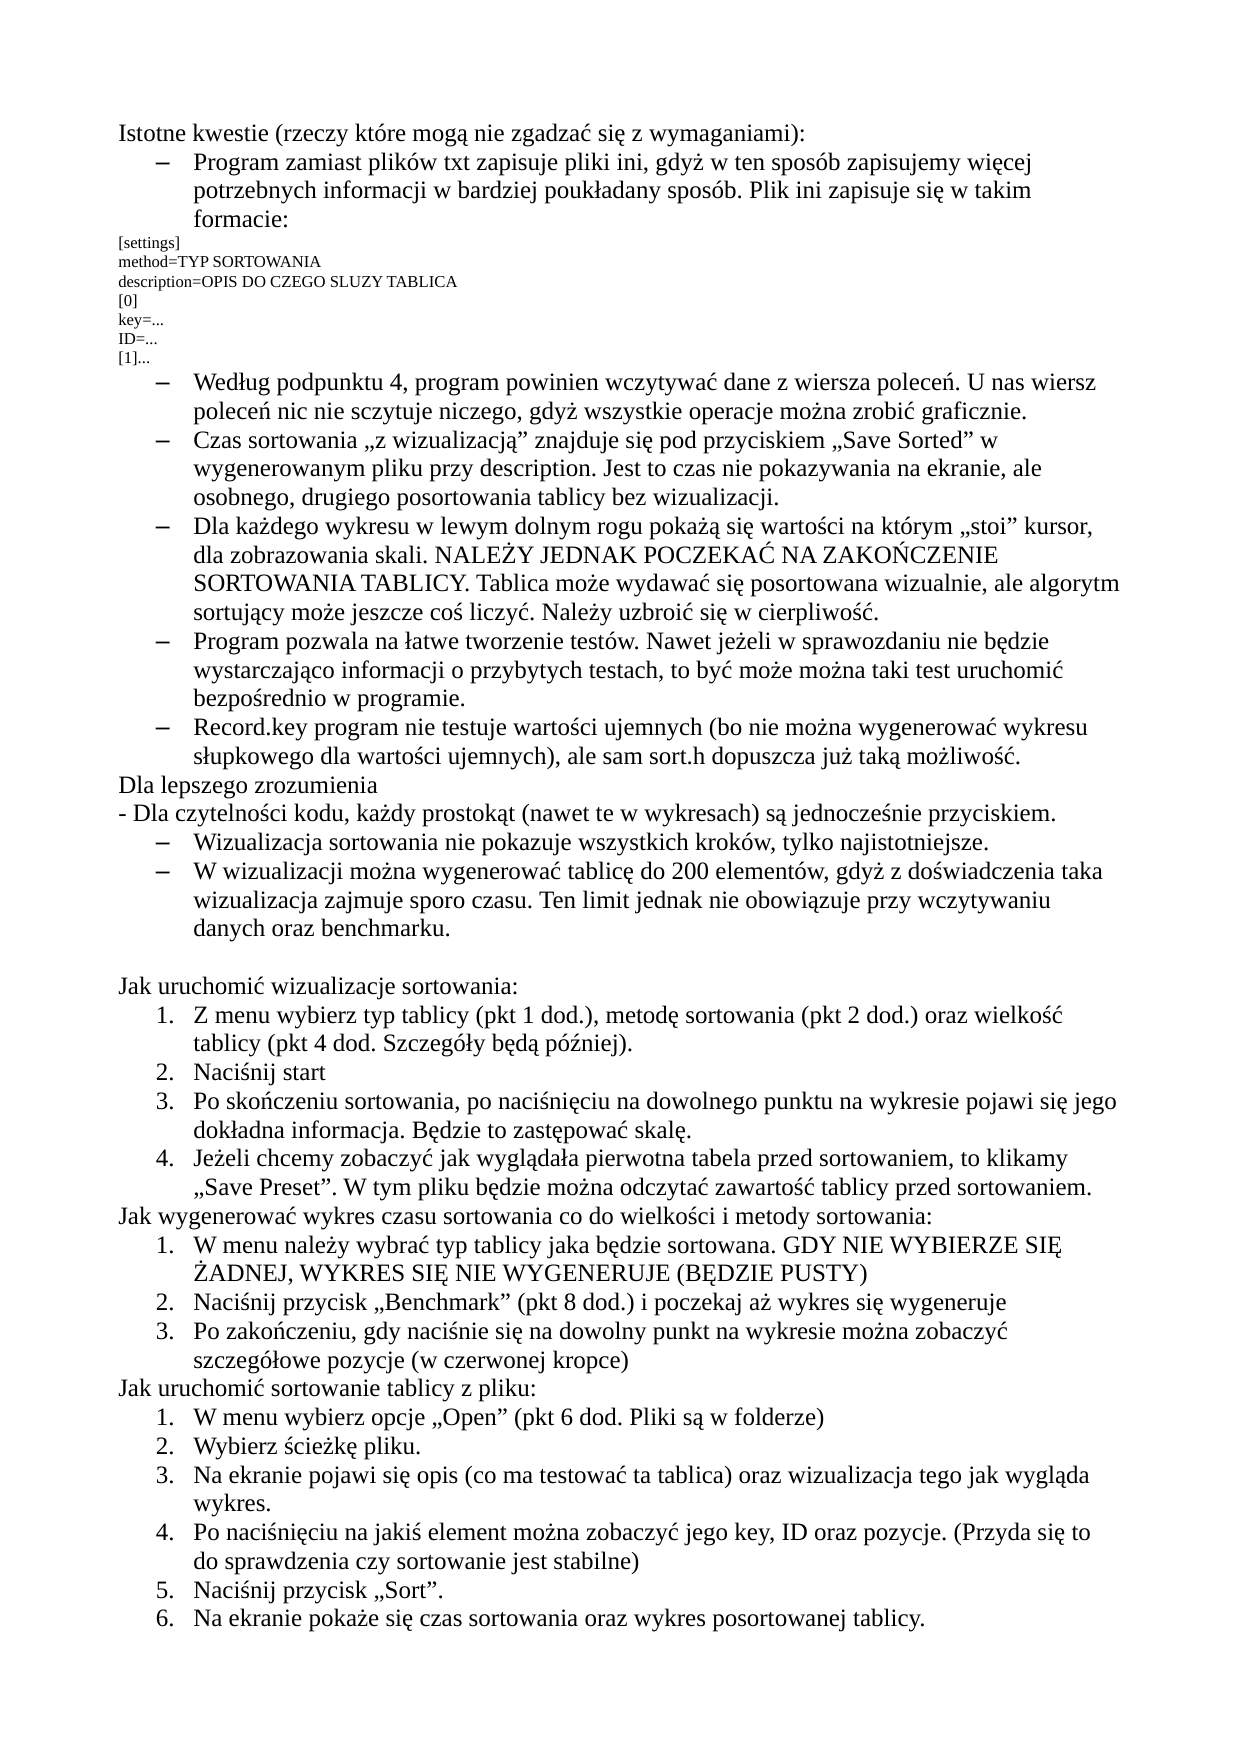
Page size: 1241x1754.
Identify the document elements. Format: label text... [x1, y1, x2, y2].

list Naciśnij przycisk „Benchmark” (pkt 8 dod.) i poczekaj aż wykres się wygeneruje [156, 1287, 1122, 1316]
list Po skończeniu sortowania, po naciśnięciu na dowolnego punktu na wykresie pojawi się jego dokładna informacja. Będzie to zastępować skalę. [156, 1086, 1122, 1143]
text method=TYP SORTOWANIA [118, 252, 1122, 271]
list Naciśnij przycisk „Sort”. [156, 1575, 1122, 1603]
list Program pozwala na łatwe tworzenie testów. Nawet jeżeli w sprawozdaniu nie będzie wystarczająco informacji o przybytych testach, to być może można taki test uruchomić bezpośrednio w programie. [156, 626, 1122, 712]
list Naciśnij start [156, 1057, 1122, 1086]
text Jak wygenerować wykres czasu sortowania co do wielkości i metody sortowania: [118, 1201, 1122, 1230]
list Record.key program nie testuje wartości ujemnych (bo nie można wygenerować wykresu słupkowego dla wartości ujemnych), ale sam sort.h dopuszcza już taką możliwość. [156, 712, 1122, 770]
text - Dla czytelności kodu, każdy prostokąt (nawet te w wykresach) są jednocześnie przyciskiem. [118, 798, 1122, 827]
list Na ekranie pojawi się opis (co ma testować ta tablica) oraz wizualizacja tego jak wygląda wykres. [156, 1460, 1122, 1517]
list Czas sortowania „z wizualizacją” znajduje się pod przyciskiem „Save Sorted” w wygenerowanym pliku przy description. Jest to czas nie pokazywania na ekranie, ale osobnego, drugiego posortowania tablicy bez wizualizacji. [156, 425, 1122, 511]
list Wybierz ścieżkę pliku. [156, 1431, 1122, 1460]
list W wizualizacji można wygenerować tablicę do 200 elementów, gdyż z doświadczenia taka wizualizacja zajmuje sporo czasu. Ten limit jednak nie obowiązuje przy wczytywaniu danych oraz benchmarku. [156, 856, 1122, 942]
list Program zamiast plików txt zapisuje pliki ini, gdyż w ten sposób zapisujemy więcej potrzebnych informacji w bardziej poukładany sposób. Plik ini zapisuje się w takim formacie: [156, 147, 1122, 233]
text [settings] [118, 233, 1122, 252]
text key=... [118, 310, 1122, 329]
list Według podpunktu 4, program powinien wczytywać dane z wiersza poleceń. U nas wiersz poleceń nic nie sczytuje niczego, gdyż wszystkie operacje można zrobić graficznie. [156, 367, 1122, 425]
list W menu należy wybrać typ tablicy jaka będzie sortowana. GDY NIE WYBIERZE SIĘ ŻADNEJ, WYKRES SIĘ NIE WYGENERUJE (BĘDZIE PUSTY) [156, 1230, 1122, 1287]
text [1]... [118, 348, 1122, 367]
list Jeżeli chcemy zobaczyć jak wyglądała pierwotna tabela przed sortowaniem, to klikamy „Save Preset”. W tym pliku będzie można odczytać zawartość tablicy przed sortowaniem. [156, 1143, 1122, 1201]
text description=OPIS DO CZEGO SLUZY TABLICA [118, 271, 1122, 291]
list Z menu wybierz typ tablicy (pkt 1 dod.), metodę sortowania (pkt 2 dod.) oraz wielkość tablicy (pkt 4 dod. Szczegóły będą później). [156, 1000, 1122, 1057]
list Dla każdego wykresu w lewym dolnym rogu pokażą się wartości na którym „stoi” kursor, dla zobrazowania skali. NALEŻY JEDNAK POCZEKAĆ NA ZAKOŃCZENIE SORTOWANIA TABLICY. Tablica może wydawać się posortowana wizualnie, ale algorytm sortujący może jeszcze coś liczyć. Należy uzbroić się w cierpliwość. [156, 511, 1122, 626]
list Na ekranie pokaże się czas sortowania oraz wykres posortowanej tablicy. [156, 1603, 1122, 1632]
text Istotne kwestie (rzeczy które mogą nie zgadzać się z wymaganiami): [118, 118, 1122, 147]
list Po zakończeniu, gdy naciśnie się na dowolny punkt na wykresie można zobaczyć szczegółowe pozycje (w czerwonej kropce) [156, 1316, 1122, 1373]
list W menu wybierz opcje „Open” (pkt 6 dod. Pliki są w folderze) [156, 1402, 1122, 1431]
text Jak uruchomić sortowanie tablicy z pliku: [118, 1373, 1122, 1402]
list Wizualizacja sortowania nie pokazuje wszystkich kroków, tylko najistotniejsze. [156, 827, 1122, 856]
text [0] [118, 291, 1122, 310]
text Dla lepszego zrozumienia [118, 770, 1122, 798]
list Po naciśnięciu na jakiś element można zobaczyć jego key, ID oraz pozycje. (Przyda się to do sprawdzenia czy sortowanie jest stabilne) [156, 1517, 1122, 1575]
text ID=... [118, 329, 1122, 348]
text Jak uruchomić wizualizacje sortowania: [118, 971, 1122, 1000]
